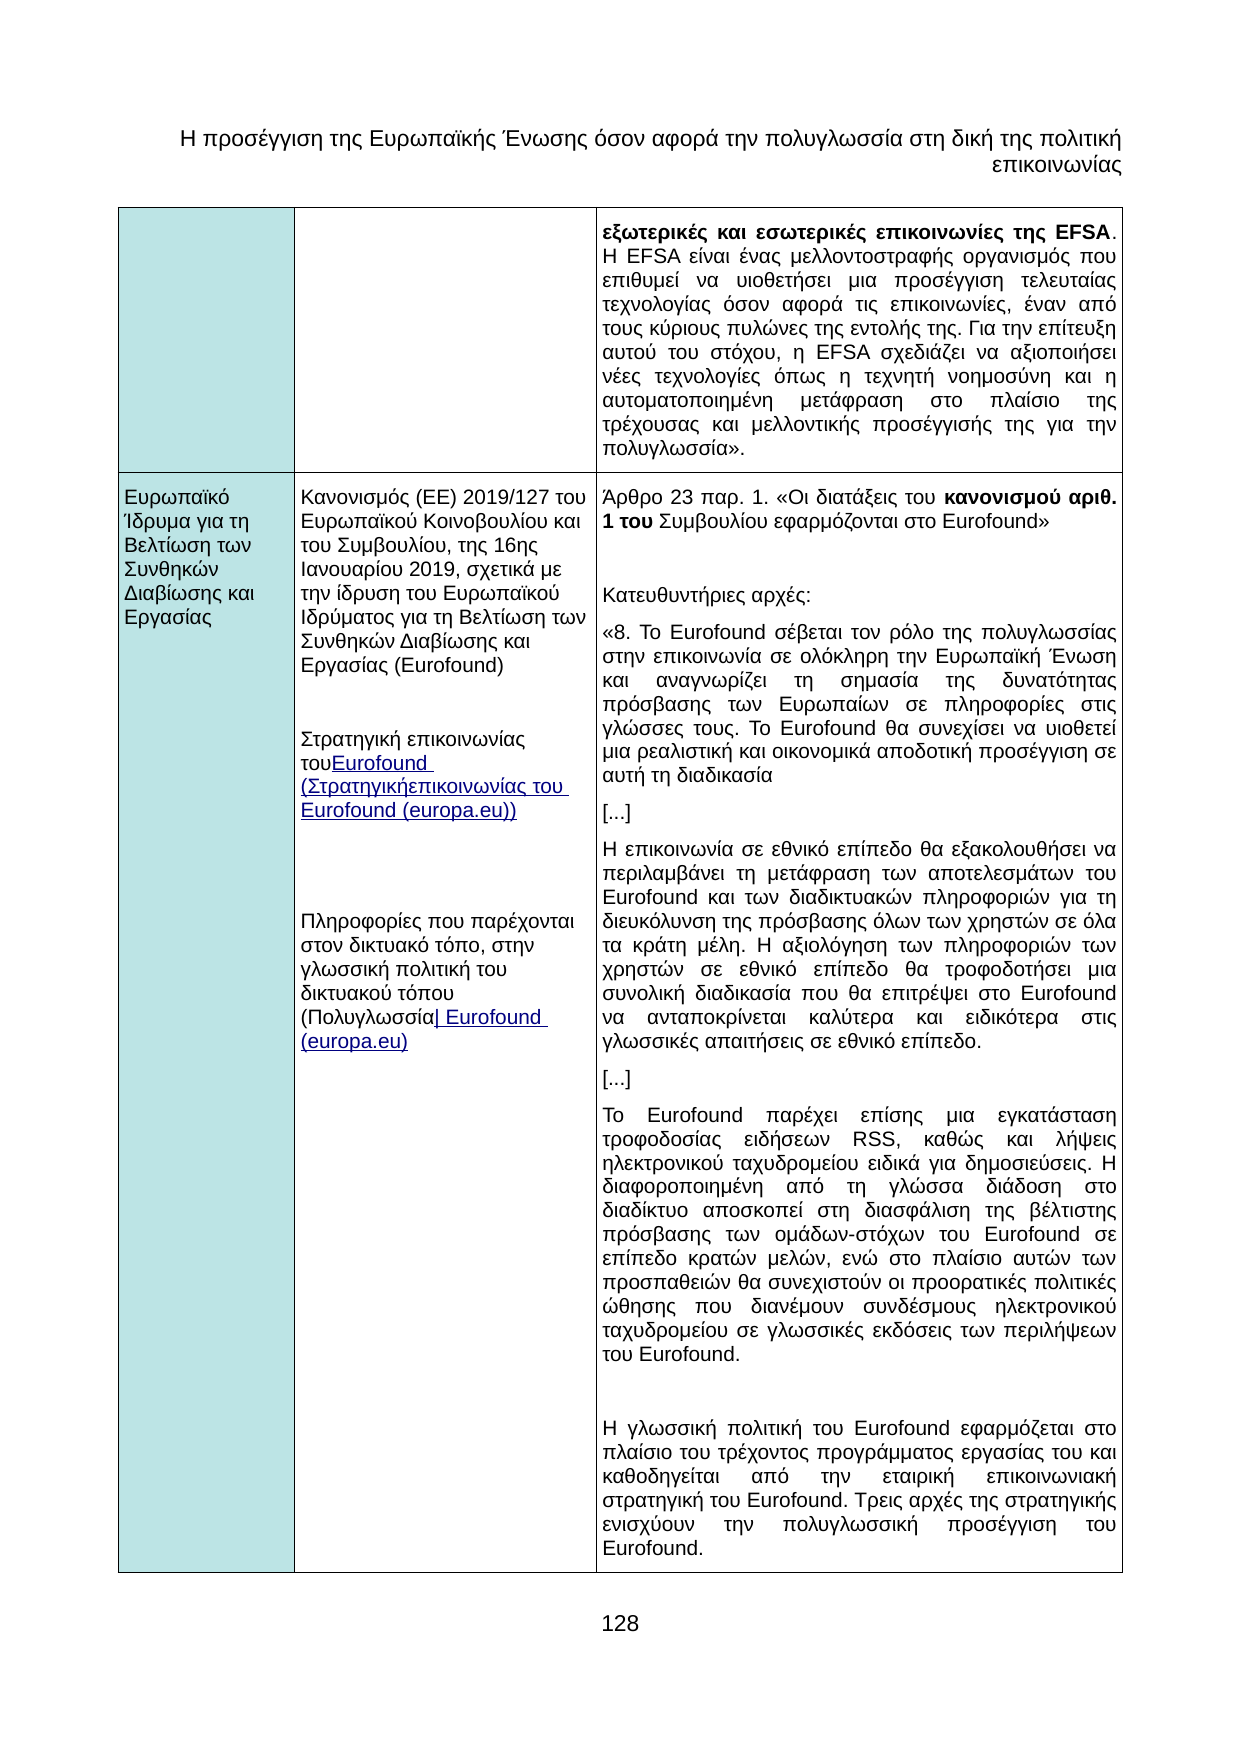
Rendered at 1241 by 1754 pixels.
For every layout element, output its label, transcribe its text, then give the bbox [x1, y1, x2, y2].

table_cell εξωτερικές και εσωτερικές επικοινωνίες της EFSA. Η EFSA είναι ένας μελλοντοστραφής οργανισμός που επιθυμεί να υιοθετήσει μια προσέγγιση τελευταίας τεχνολογίας όσον αφορά τις επικοινωνίες, έναν από τους κύριους πυλώνες της εντολής της. Για την επίτευξη αυτού του στόχου, η EFSA σχεδιάζει να αξιοποιήσει νέες τεχνολογίες όπως η τεχνητή νοημοσύνη και η αυτοματοποιημένη μετάφραση στο πλαίσιο της τρέχουσας και μελλοντικής προσέγγισής της για την πολυγλωσσία». [597, 208, 1122, 472]
table_cell Άρθρο 23 παρ. 1. «Οι διατάξεις του κανονισμού αριθ. 1 του Συμβουλίου εφαρμόζονται στο Eurofound» Κατευθυντήριες αρχές: «8. Το Eurofound σέβεται τον ρόλο της πολυγλωσσίας στην επικοινωνία σε ολόκληρη την Ευρωπαϊκή Ένωση και αναγνωρίζει τη σημασία της δυνατότητας πρόσβασης των Ευρωπαίων σε πληροφορίες στις γλώσσες τους. Το Eurofound θα συνεχίσει να υιοθετεί μια ρεαλιστική και οικονομικά αποδοτική προσέγγιση σε αυτή τη διαδικασία [...] Η επικοινωνία σε εθνικό επίπεδο θα εξακολουθήσει να περιλαμβάνει τη μετάφραση των αποτελεσμάτων του Eurofound και των διαδικτυακών πληροφοριών για τη διευκόλυνση της πρόσβασης όλων των χρηστών σε όλα τα κράτη μέλη. Η αξιολόγηση των πληροφοριών των χρηστών σε εθνικό επίπεδο θα τροφοδοτήσει μια συνολική διαδικασία που θα επιτρέψει στο Eurofound να ανταποκρίνεται καλύτερα και ειδικότερα στις γλωσσικές απαιτήσεις σε εθνικό επίπεδο. [...] Το Eurofound παρέχει επίσης μια εγκατάσταση τροφοδοσίας ειδήσεων RSS, καθώς και λήψεις ηλεκτρονικού ταχυδρομείου ειδικά για δημοσιεύσεις. Η διαφοροποιημένη από τη γλώσσα διάδοση στο διαδίκτυο αποσκοπεί στη διασφάλιση της βέλτιστης πρόσβασης των ομάδων-στόχων του Eurofound σε επίπεδο κρατών μελών, ενώ στο πλαίσιο αυτών των προσπαθειών θα συνεχιστούν οι προορατικές πολιτικές ώθησης που διανέμουν συνδέσμους ηλεκτρονικού ταχυδρομείου σε γλωσσικές εκδόσεις των περιλήψεων του Eurofound. Η γλωσσική πολιτική του Eurofound εφαρμόζεται στο πλαίσιο του τρέχοντος προγράμματος εργασίας του και καθοδηγείται από την εταιρική επικοινωνιακή στρατηγική του Eurofound. Τρεις αρχές της στρατηγικής ενισχύουν την πολυγλωσσική προσέγγιση του Eurofound. [597, 473, 1122, 1572]
table_cell Κανονισμός (ΕΕ) 2019/127 του Ευρωπαϊκού Κοινοβουλίου και του Συμβουλίου, της 16ης Ιανουαρίου 2019, σχετικά με την ίδρυση του Ευρωπαϊκού Ιδρύματος για τη Βελτίωση των Συνθηκών Διαβίωσης και Εργασίας (Eurofound) Στρατηγική επικοινωνίας τουEurofound (Στρατηγικήεπικοινωνίας του Eurofound (europa.eu)) Πληροφορίες που παρέχονται στον δικτυακό τόπο, στην γλωσσική πολιτική του δικτυακού τόπου (Πολυγλωσσία| Eurofound (europa.eu) [295, 473, 596, 1572]
table_cell [295, 208, 596, 472]
table_cell [119, 208, 294, 472]
table_cell Ευρωπαϊκό Ίδρυμα για τη Βελτίωση των Συνθηκών Διαβίωσης και Εργασίας [119, 473, 294, 1572]
